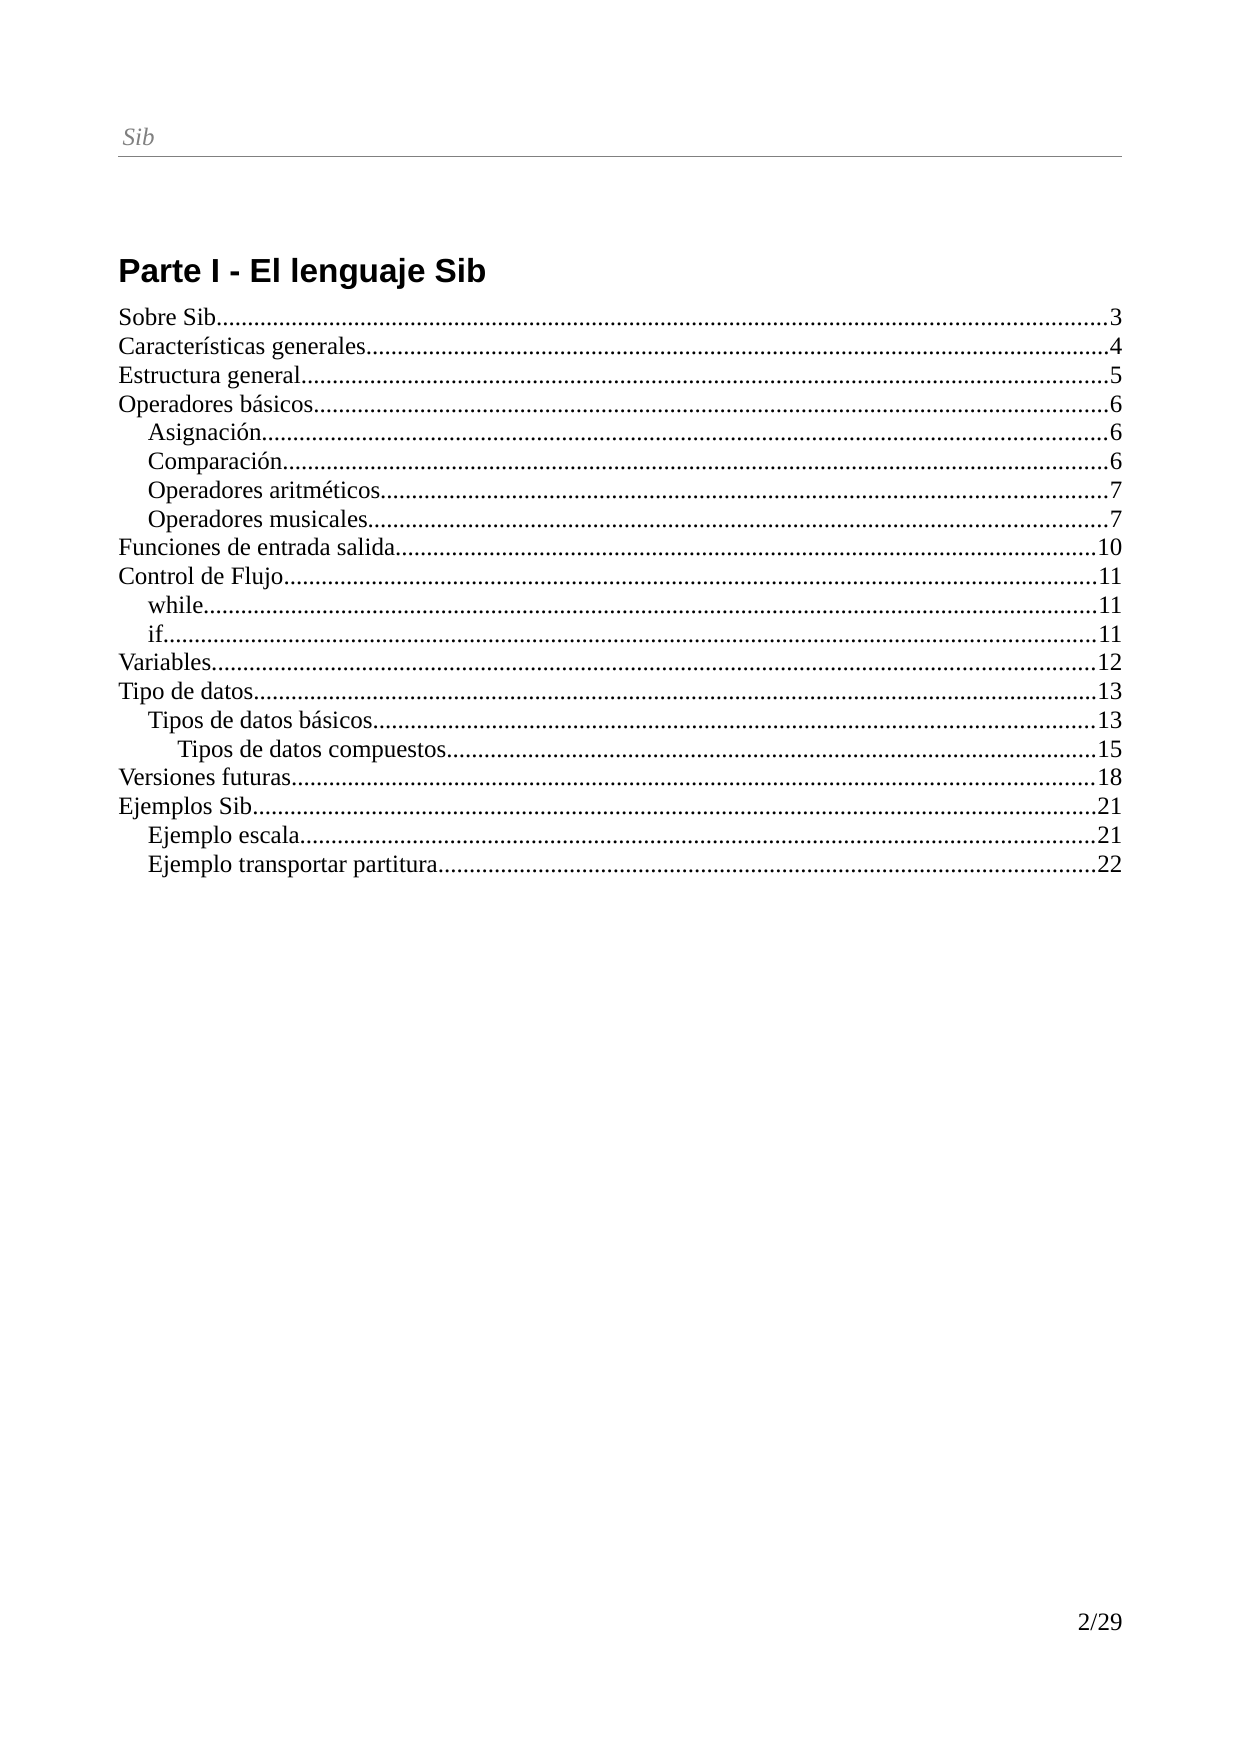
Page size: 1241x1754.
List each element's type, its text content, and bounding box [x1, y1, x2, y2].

text Estructura general 5 [118, 360, 1122, 389]
text if 11 [148, 619, 1122, 647]
text Funciones de entrada salida 10 [118, 532, 1122, 561]
text Operadores musicales 7 [148, 504, 1122, 532]
text Tipos de datos compuestos 15 [177, 734, 1122, 762]
text while 11 [148, 590, 1122, 619]
text Tipos de datos básicos 13 [148, 705, 1122, 734]
text Variables. 12 [118, 647, 1122, 676]
text Ejemplo transportar partitura 22 [148, 849, 1122, 877]
text Control de Flujo 11 [118, 561, 1122, 590]
text Características generales 4 [118, 331, 1122, 360]
text Comparación 6 [148, 446, 1122, 475]
text Ejemplo escala 21 [148, 820, 1122, 849]
text Operadores básicos 6 [118, 389, 1122, 417]
text Sobre Sib 3 [118, 302, 1122, 331]
text Ejemplos Sib 21 [118, 791, 1122, 820]
text Tipo de datos 13 [118, 676, 1122, 705]
subtitle Parte I - El lenguaje Sib [118, 251, 1122, 290]
text Operadores aritméticos 7 [148, 475, 1122, 504]
text Asignación 6 [148, 417, 1122, 446]
text Versiones futuras 18 [118, 762, 1122, 791]
